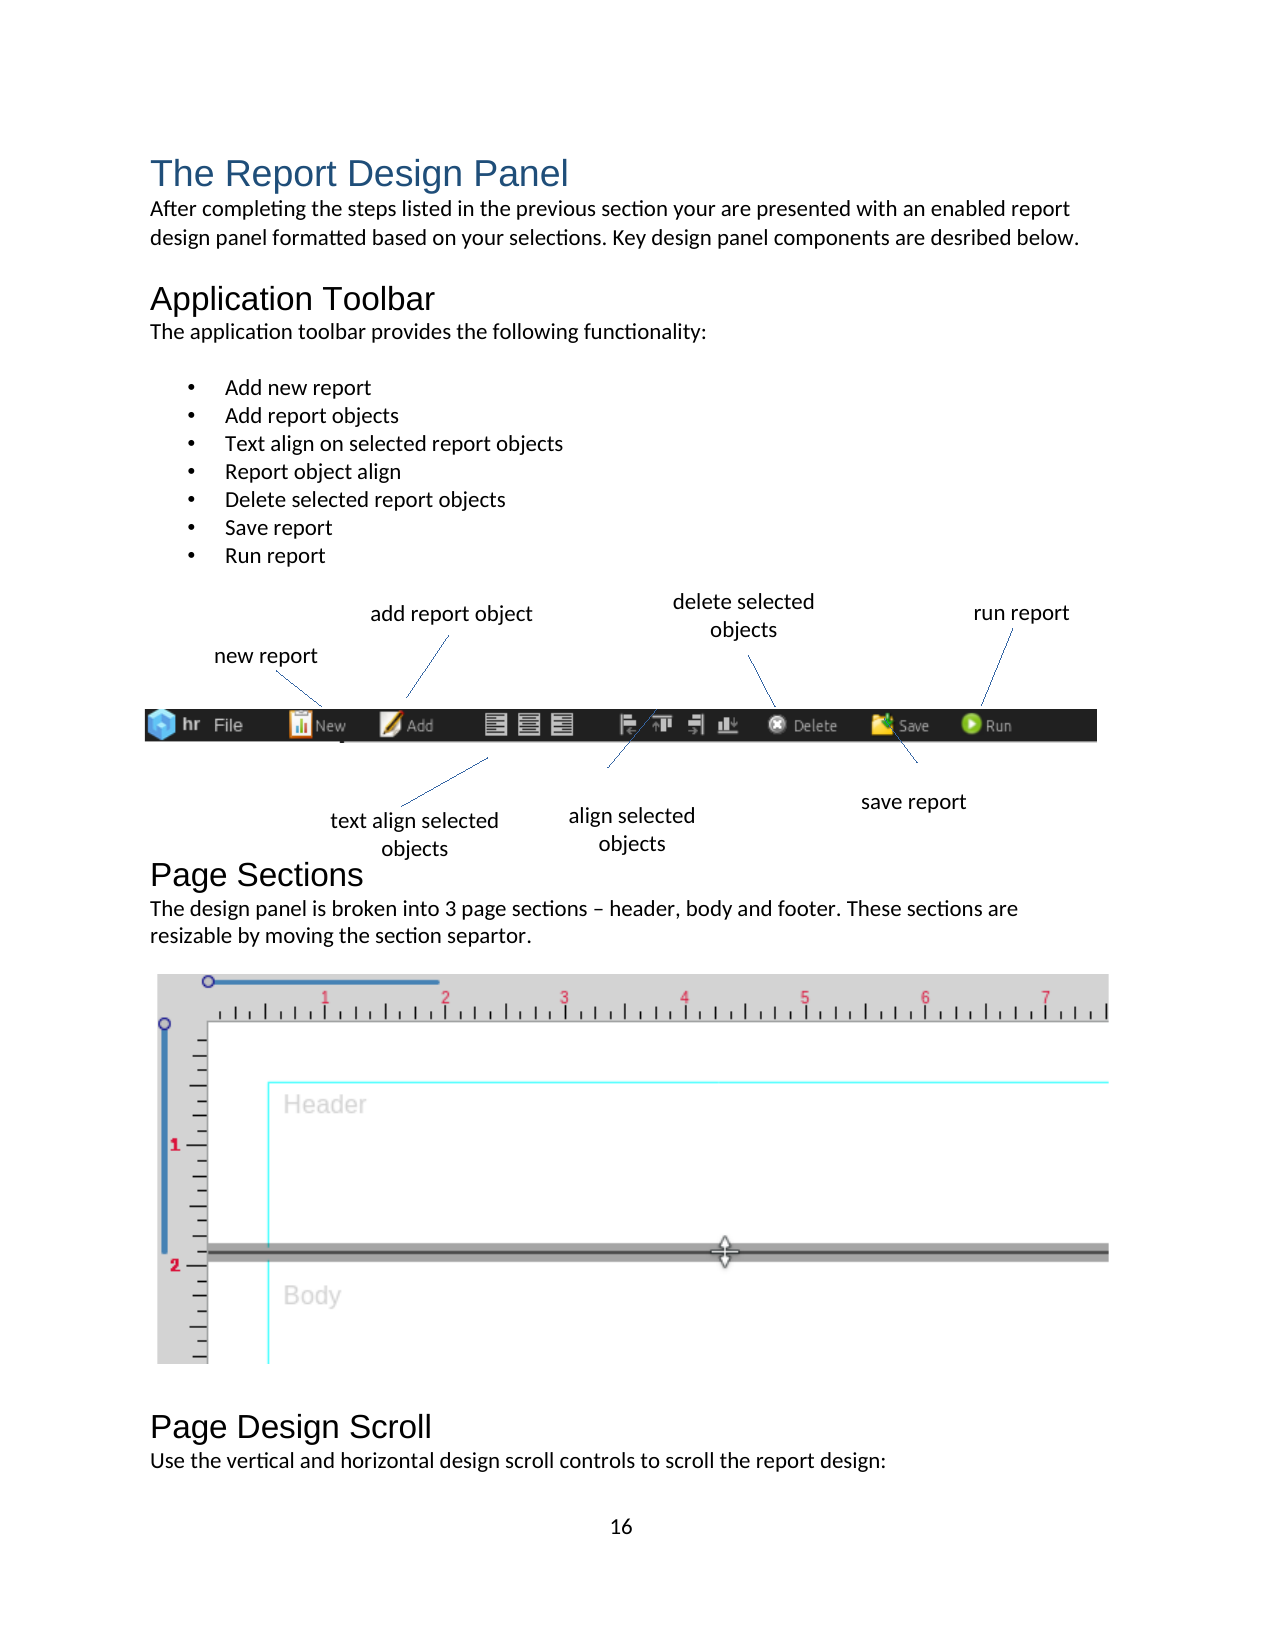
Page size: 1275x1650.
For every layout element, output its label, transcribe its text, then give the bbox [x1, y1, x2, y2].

list Text align on selected report objects [187, 429, 1102, 457]
text Use the vertical and horizontal design scroll controls to scroll the report design: [150, 1446, 1102, 1474]
list Report object align [187, 457, 1102, 485]
list Run report [187, 541, 1102, 569]
list Add report objects [187, 401, 1102, 429]
list Add new report [187, 373, 1102, 401]
subtitle Application Toolbar [150, 279, 1102, 317]
text The design panel is broken into 3 page sections – header, body and footer. These sections are resizable by moving the section separtor. [150, 894, 1102, 950]
subtitle The Report Design Panel [150, 151, 1102, 194]
text The application toolbar provides the following functionality: [150, 317, 1102, 345]
picture [157, 974, 1109, 1364]
list Save report [187, 513, 1102, 541]
text After completing the steps listed in the previous section your are presented with an enabled report design panel formatted based on your selections. Key design panel components are desribed below. [150, 194, 1102, 251]
picture [144, 709, 1097, 743]
subtitle Page Design Scroll [150, 1407, 1102, 1446]
subtitle Page Sections [150, 855, 1102, 894]
list Delete selected report objects [187, 485, 1102, 513]
